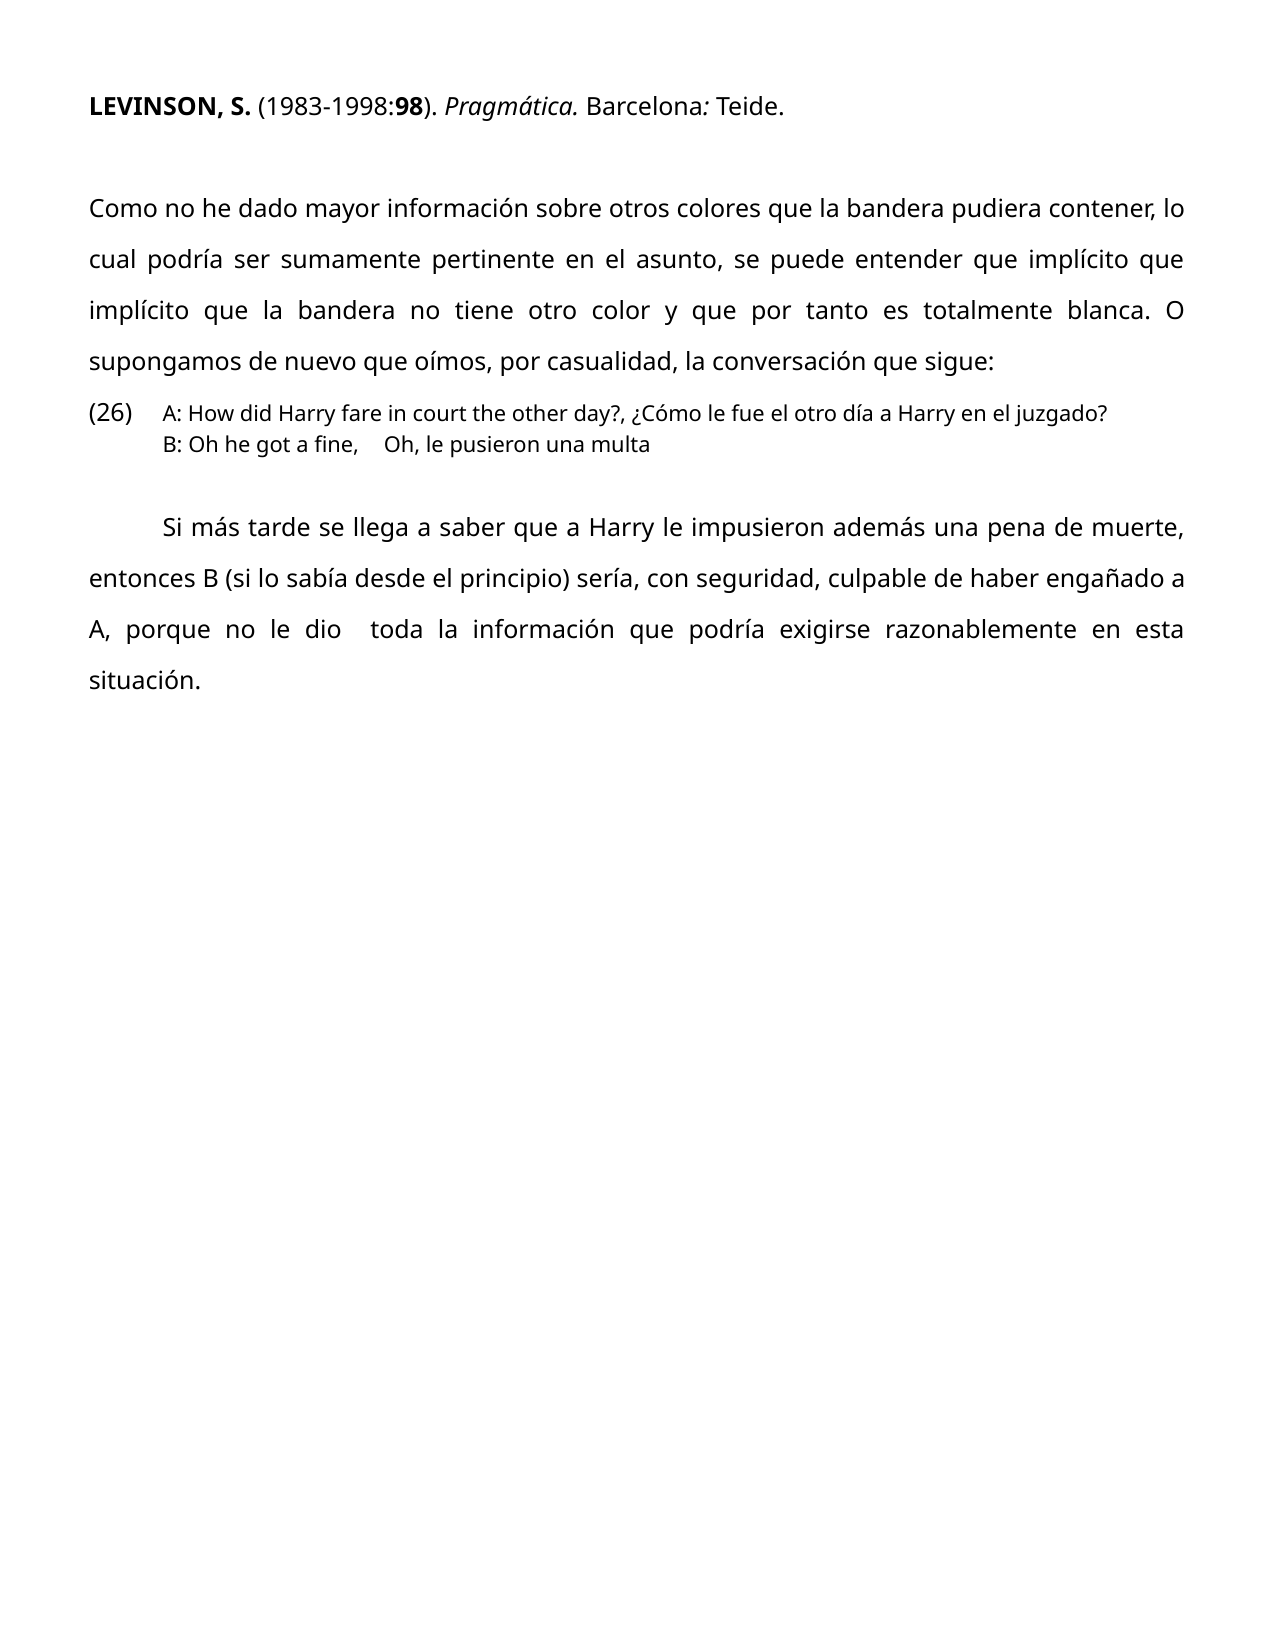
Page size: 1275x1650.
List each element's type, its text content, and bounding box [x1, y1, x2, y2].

text B: Oh he got a fine, Oh, le pusieron una multa [88, 429, 1186, 459]
text LEVINSON, S. (1983-1998:98). Pragmática. Barcelona: Teide. [88, 88, 1186, 123]
text Si más tarde se llega a saber que a Harry le impusieron además una pena de muerte, entonces B (si lo sabía desde el principio) sería, con seguridad, culpable de haber engañado a A, porque no le dio toda la información que podría exigirse razonablemente en esta situación. [88, 510, 1186, 697]
text Como no he dado mayor información sobre otros colores que la bandera pudiera contener, lo cual podría ser sumamente pertinente en el asunto, se puede entender que implícito que implícito que la bandera no tiene otro color y que por tanto es totalmente blanca. O supongamos de nuevo que oímos, por casualidad, la conversación que sigue: [88, 191, 1186, 378]
text (26) A: How did Harry fare in court the other day?, ¿Cómo le fue el otro día a Harry en el juzgado? [88, 395, 1186, 429]
